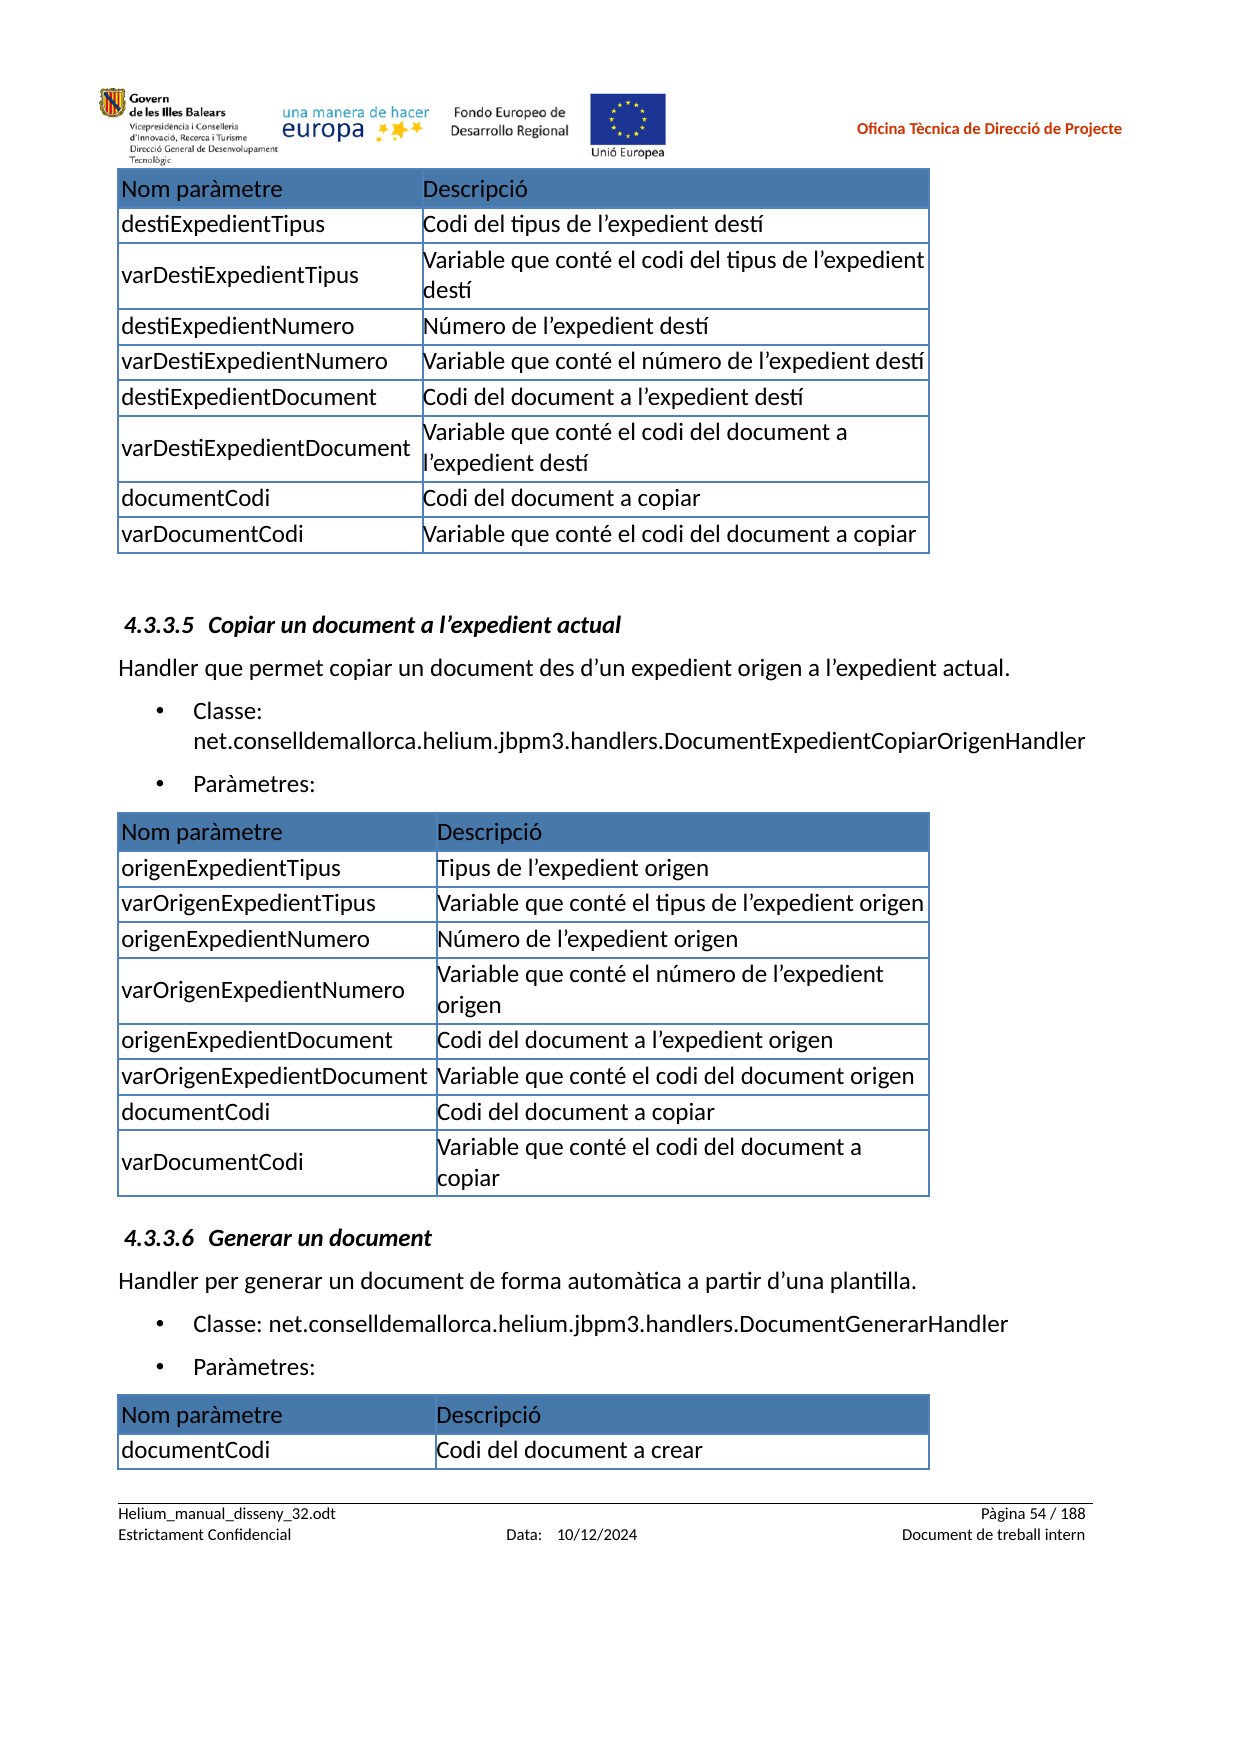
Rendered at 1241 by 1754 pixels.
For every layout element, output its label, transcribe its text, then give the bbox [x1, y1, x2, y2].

text Handler que permet copiar un document des d’un expedient origen a l’expedient actual. [118, 652, 1122, 682]
table_cell origenExpedientDocument [119, 1025, 436, 1058]
table_cell documentCodi [119, 483, 422, 516]
table_cell Variable que conté el tipus de l’expedient origen [438, 888, 928, 921]
table_cell varDestiExpedientNumero [119, 346, 422, 379]
table_cell destiExpedientNumero [119, 310, 422, 343]
table_cell Codi del document a l’expedient origen [438, 1025, 928, 1058]
table_cell Codi del document a l’expedient destí [424, 381, 928, 414]
table_cell varOrigenExpedientDocument [119, 1060, 436, 1094]
table_cell Variable que conté el codi del document a l’expedient destí [424, 417, 928, 481]
table_cell Codi del document a copiar [438, 1096, 928, 1129]
table_cell varOrigenExpedientNumero [119, 959, 436, 1023]
table_cell Variable que conté el codi del document origen [438, 1060, 928, 1094]
table_cell origenExpedientTipus [119, 852, 436, 886]
picture [99, 87, 668, 166]
table_cell Variable que conté el número de l’expedient origen [438, 959, 928, 1023]
table_header Nom paràmetre [119, 1396, 435, 1433]
table_cell Variable que conté el número de l’expedient destí [424, 346, 928, 379]
table_cell documentCodi [119, 1096, 436, 1129]
table_cell origenExpedientNumero [119, 923, 436, 957]
table_cell Variable que conté el codi del document a copiar [424, 518, 928, 552]
table_header Nom paràmetre [119, 814, 436, 850]
table_header Descripció [424, 170, 928, 206]
table_cell Variable que conté el codi del tipus de l’expedient destí [424, 244, 928, 308]
table_cell Número de l’expedient origen [438, 923, 928, 957]
table_cell varDocumentCodi [119, 518, 422, 552]
table_cell Codi del document a crear [437, 1435, 928, 1468]
table_cell varDestiExpedientDocument [119, 417, 422, 481]
list Paràmetres: [156, 768, 1122, 799]
text Handler per generar un document de forma automàtica a partir d’una plantilla. [118, 1265, 1122, 1296]
table_cell Codi del document a copiar [424, 483, 928, 516]
table_cell Tipus de l’expedient origen [438, 852, 928, 886]
list Classe: net.conselldemallorca.helium.jbpm3.handlers.DocumentGenerarHandler [156, 1308, 1122, 1339]
table_cell Número de l’expedient destí [424, 310, 928, 343]
list Classe: net.conselldemallorca.helium.jbpm3.handlers.DocumentExpedientCopiarOrigenHandler [156, 695, 1122, 756]
subtitle Generar un document [118, 1222, 1122, 1253]
table_cell Variable que conté el codi del document a copiar [438, 1131, 928, 1195]
list Paràmetres: [156, 1351, 1122, 1382]
table_header Descripció [438, 814, 928, 850]
table_cell varDocumentCodi [119, 1131, 436, 1195]
table_cell documentCodi [119, 1435, 435, 1468]
table_cell varDestiExpedientTipus [119, 244, 422, 308]
table_header Nom paràmetre [119, 170, 422, 206]
table_cell varOrigenExpedientTipus [119, 888, 436, 921]
table_header Descripció [437, 1396, 928, 1433]
table_cell Codi del tipus de l’expedient destí [424, 209, 928, 242]
subtitle Copiar un document a l’expedient actual [118, 609, 1122, 639]
table_cell destiExpedientTipus [119, 209, 422, 242]
table_cell destiExpedientDocument [119, 381, 422, 414]
